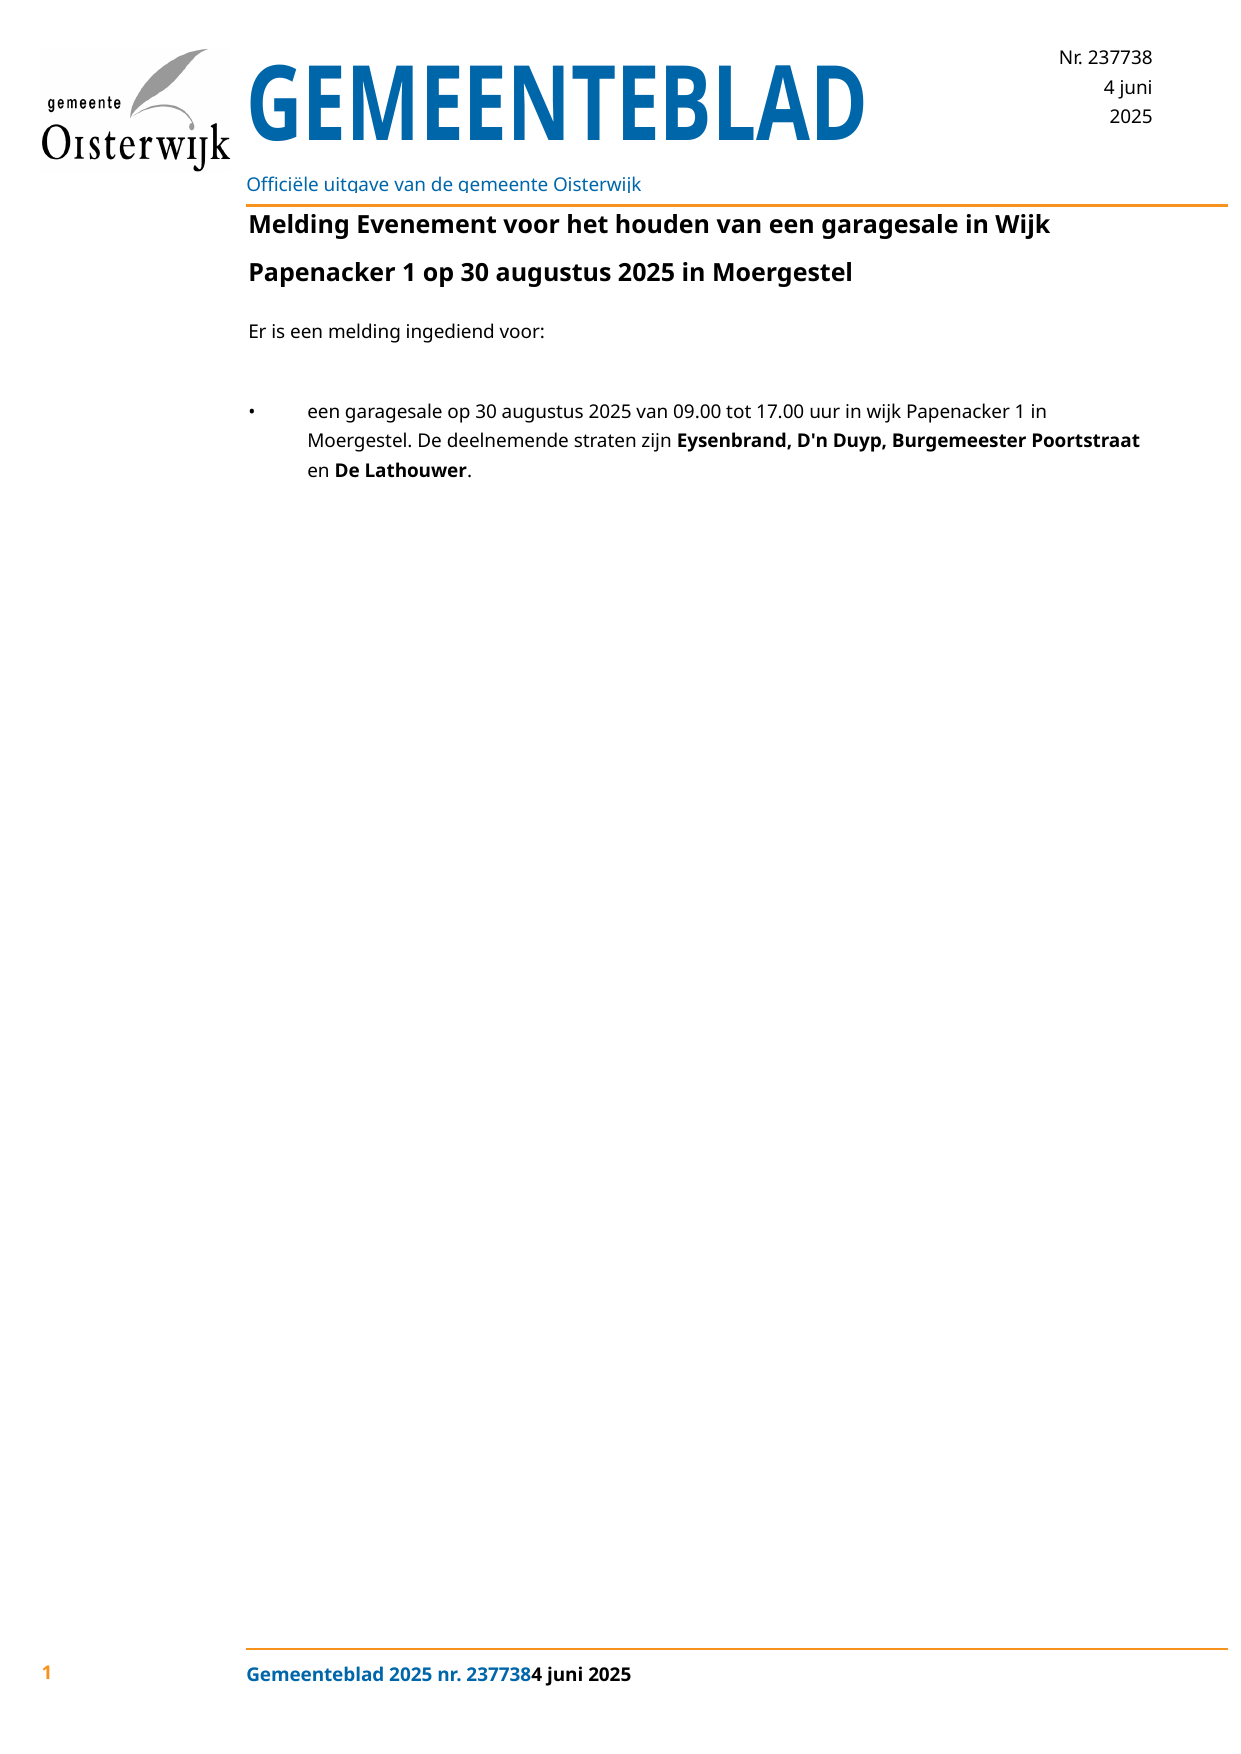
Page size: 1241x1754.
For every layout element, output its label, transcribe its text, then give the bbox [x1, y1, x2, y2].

picture [41, 47, 231, 172]
text Er is een melding ingediend voor: [248, 318, 1152, 344]
list een garagesale op 30 augustus 2025 van 09.00 tot 17.00 uur in wijk Papenacker 1 in Moergestel. De deelnemende straten zijn Eysenbrand, D'n Duyp, Burgemeester Poortstraat en De Lathouwer. [248, 398, 1152, 483]
text Melding Evenement voor het houden van een garagesale in Wijk Papenacker 1 op 30 augustus 2025 in Moergestel [248, 207, 1152, 288]
